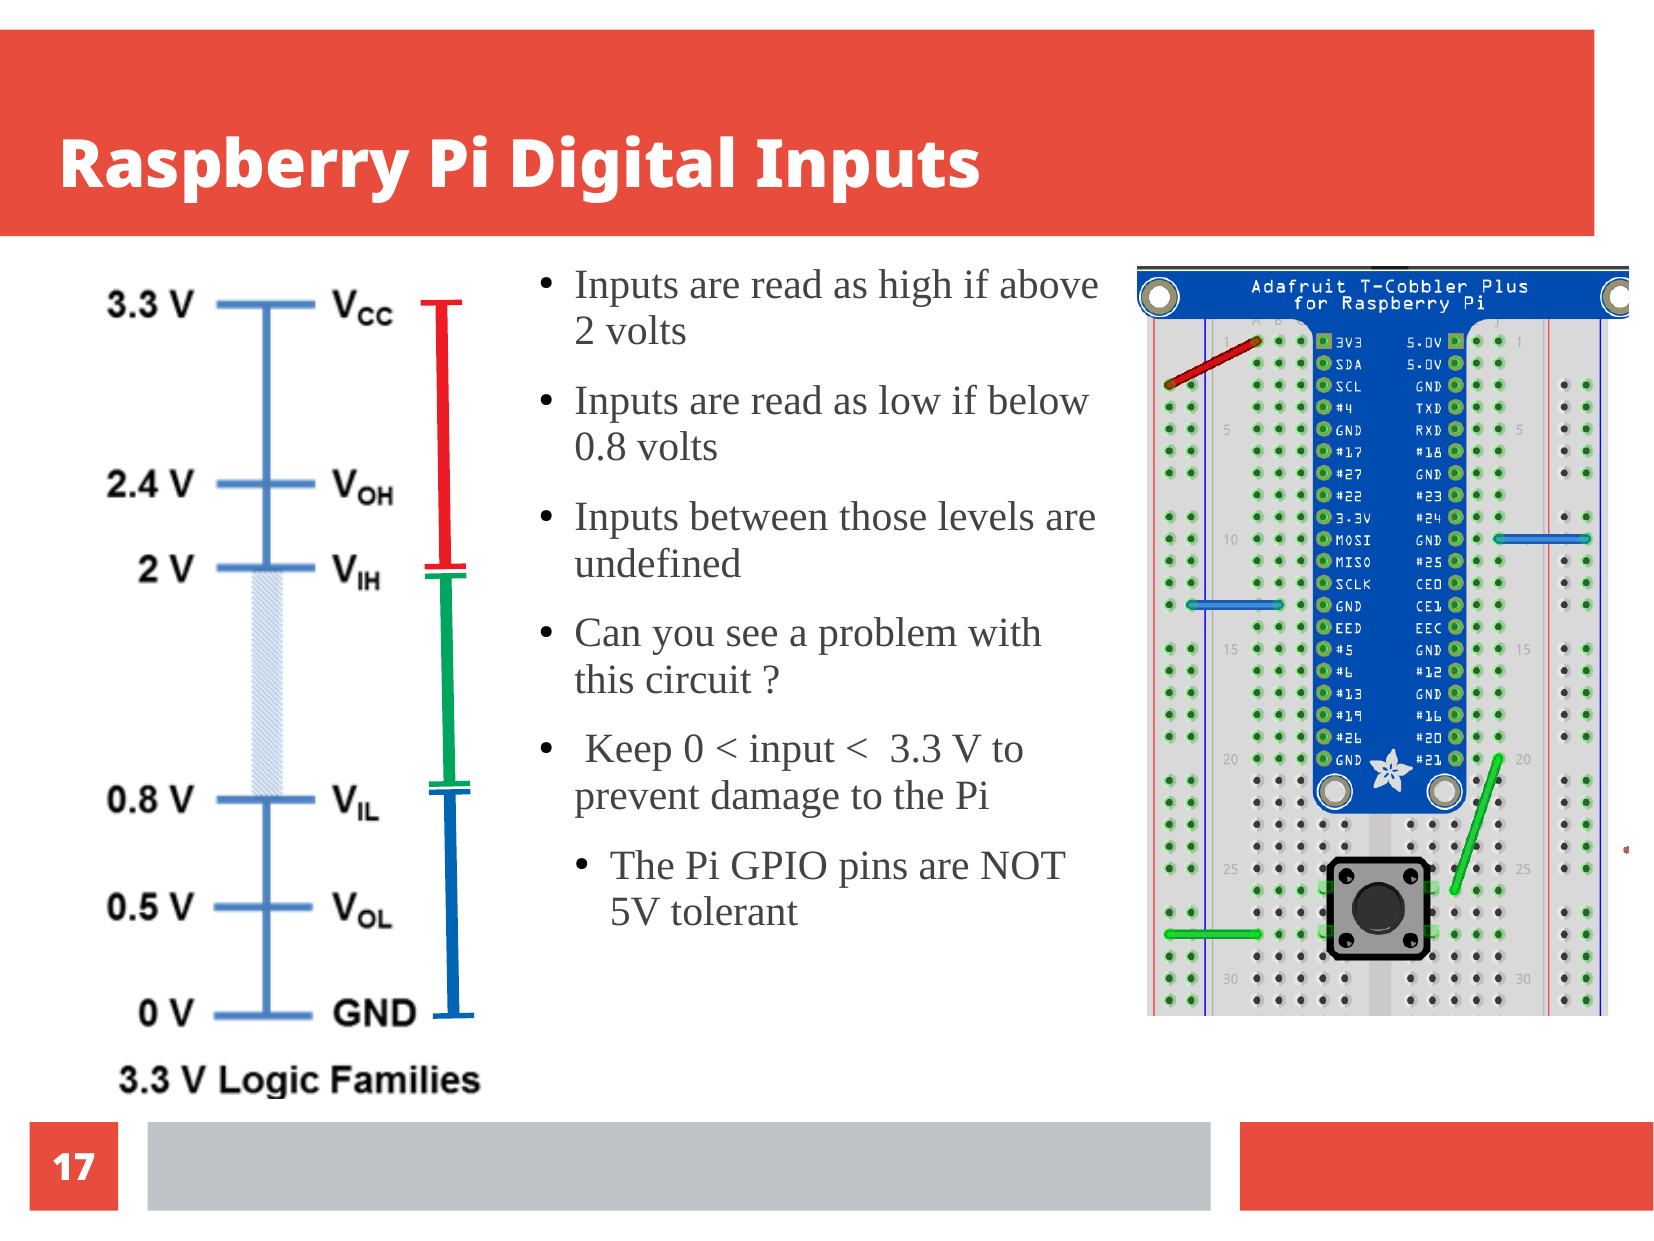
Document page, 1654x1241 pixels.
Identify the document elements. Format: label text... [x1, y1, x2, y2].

picture [1137, 266, 1629, 1016]
picture [36, 271, 506, 1099]
text_box Inputs are read as high if above 2 volts Inputs are read as low if below 0.8 volts Inputs between those levels are undefined Can you see a problem with this circuit ? Keep 0 < input < 3.3 V to prevent damage to the Pi The Pi GPIO pins are NOT 5V tolerant [524, 253, 1120, 1058]
title Raspberry Pi Digital Inputs [59, 59, 1595, 207]
